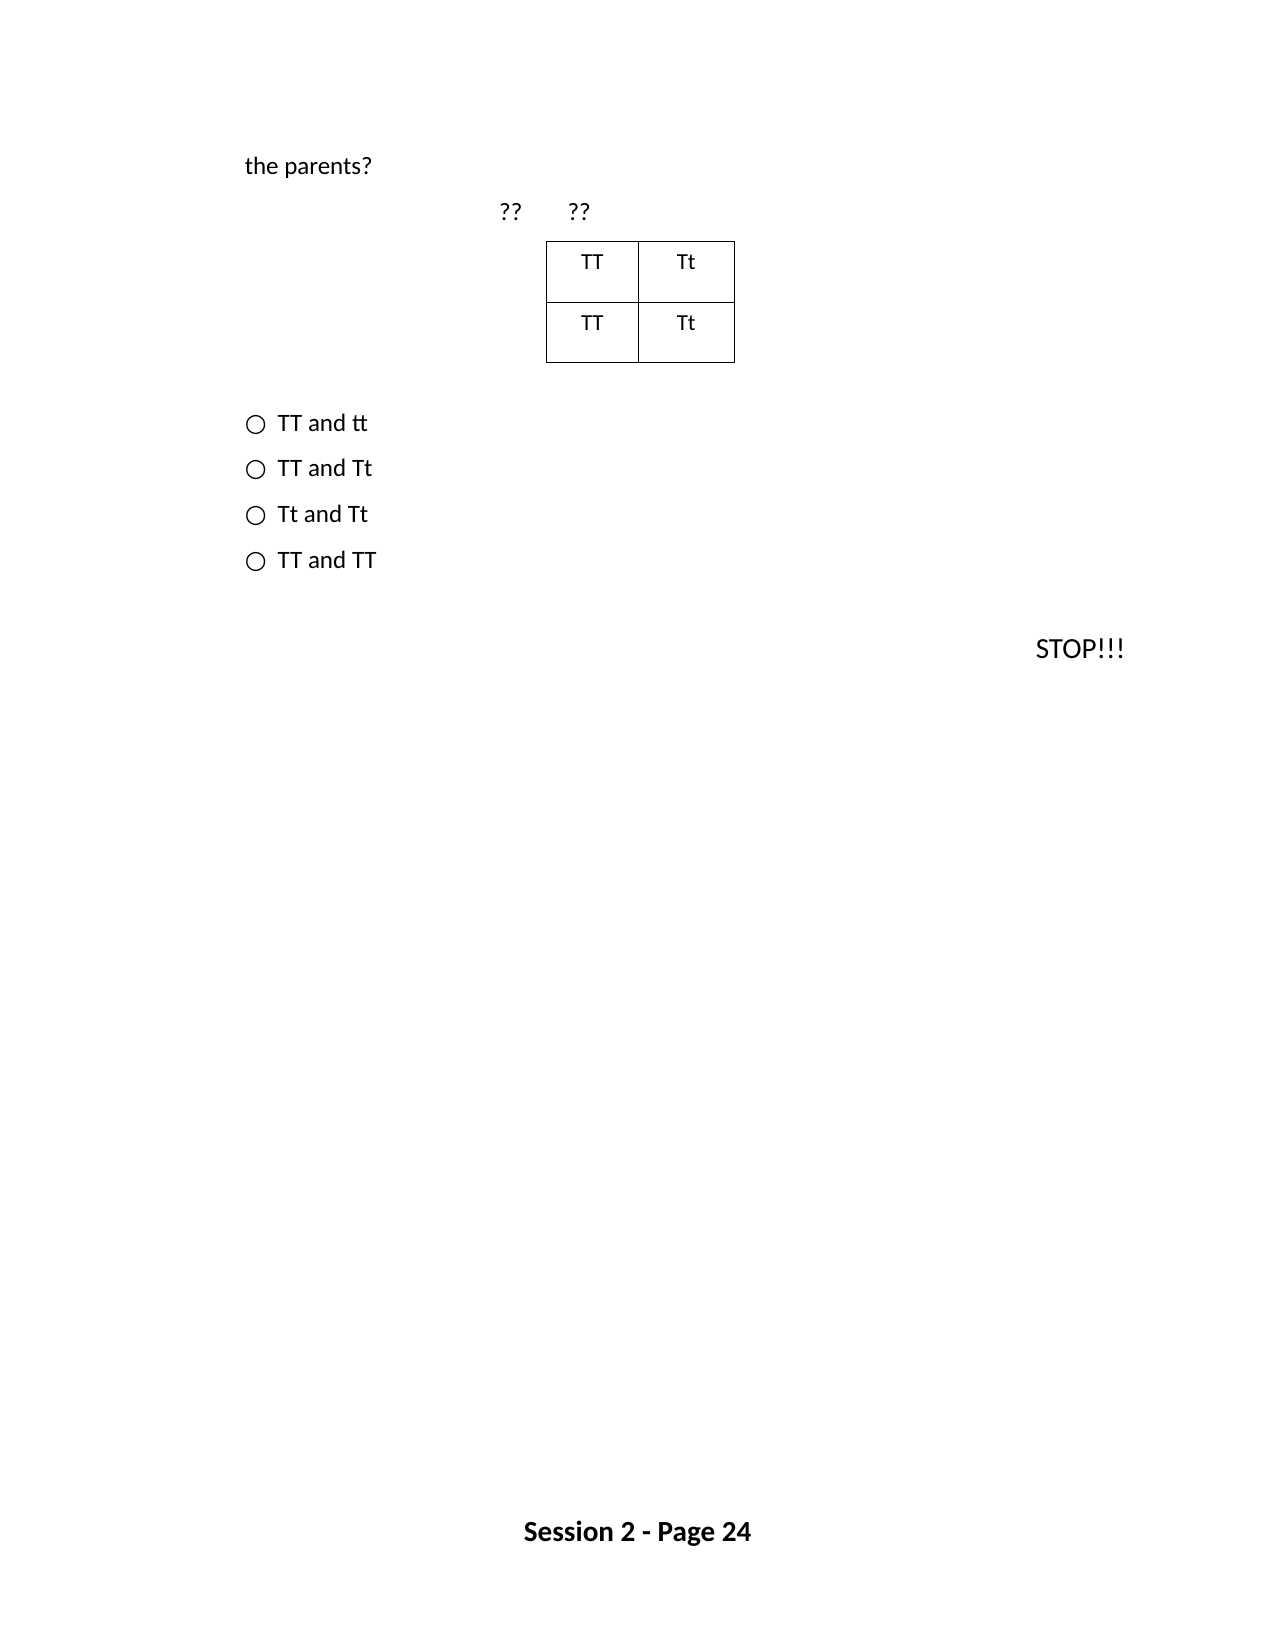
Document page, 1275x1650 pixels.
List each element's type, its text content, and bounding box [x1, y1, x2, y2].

list ○ TT and tt ○ TT and Tt ○ Tt and Tt ○ TT and TT [187, 362, 1125, 616]
table_header TT [547, 242, 638, 302]
table_cell TT [547, 303, 638, 362]
list the parents? ?? ?? [187, 150, 1125, 226]
table_header Tt [639, 242, 734, 302]
text STOP!!! [150, 630, 1125, 666]
table_cell Tt [639, 303, 734, 362]
